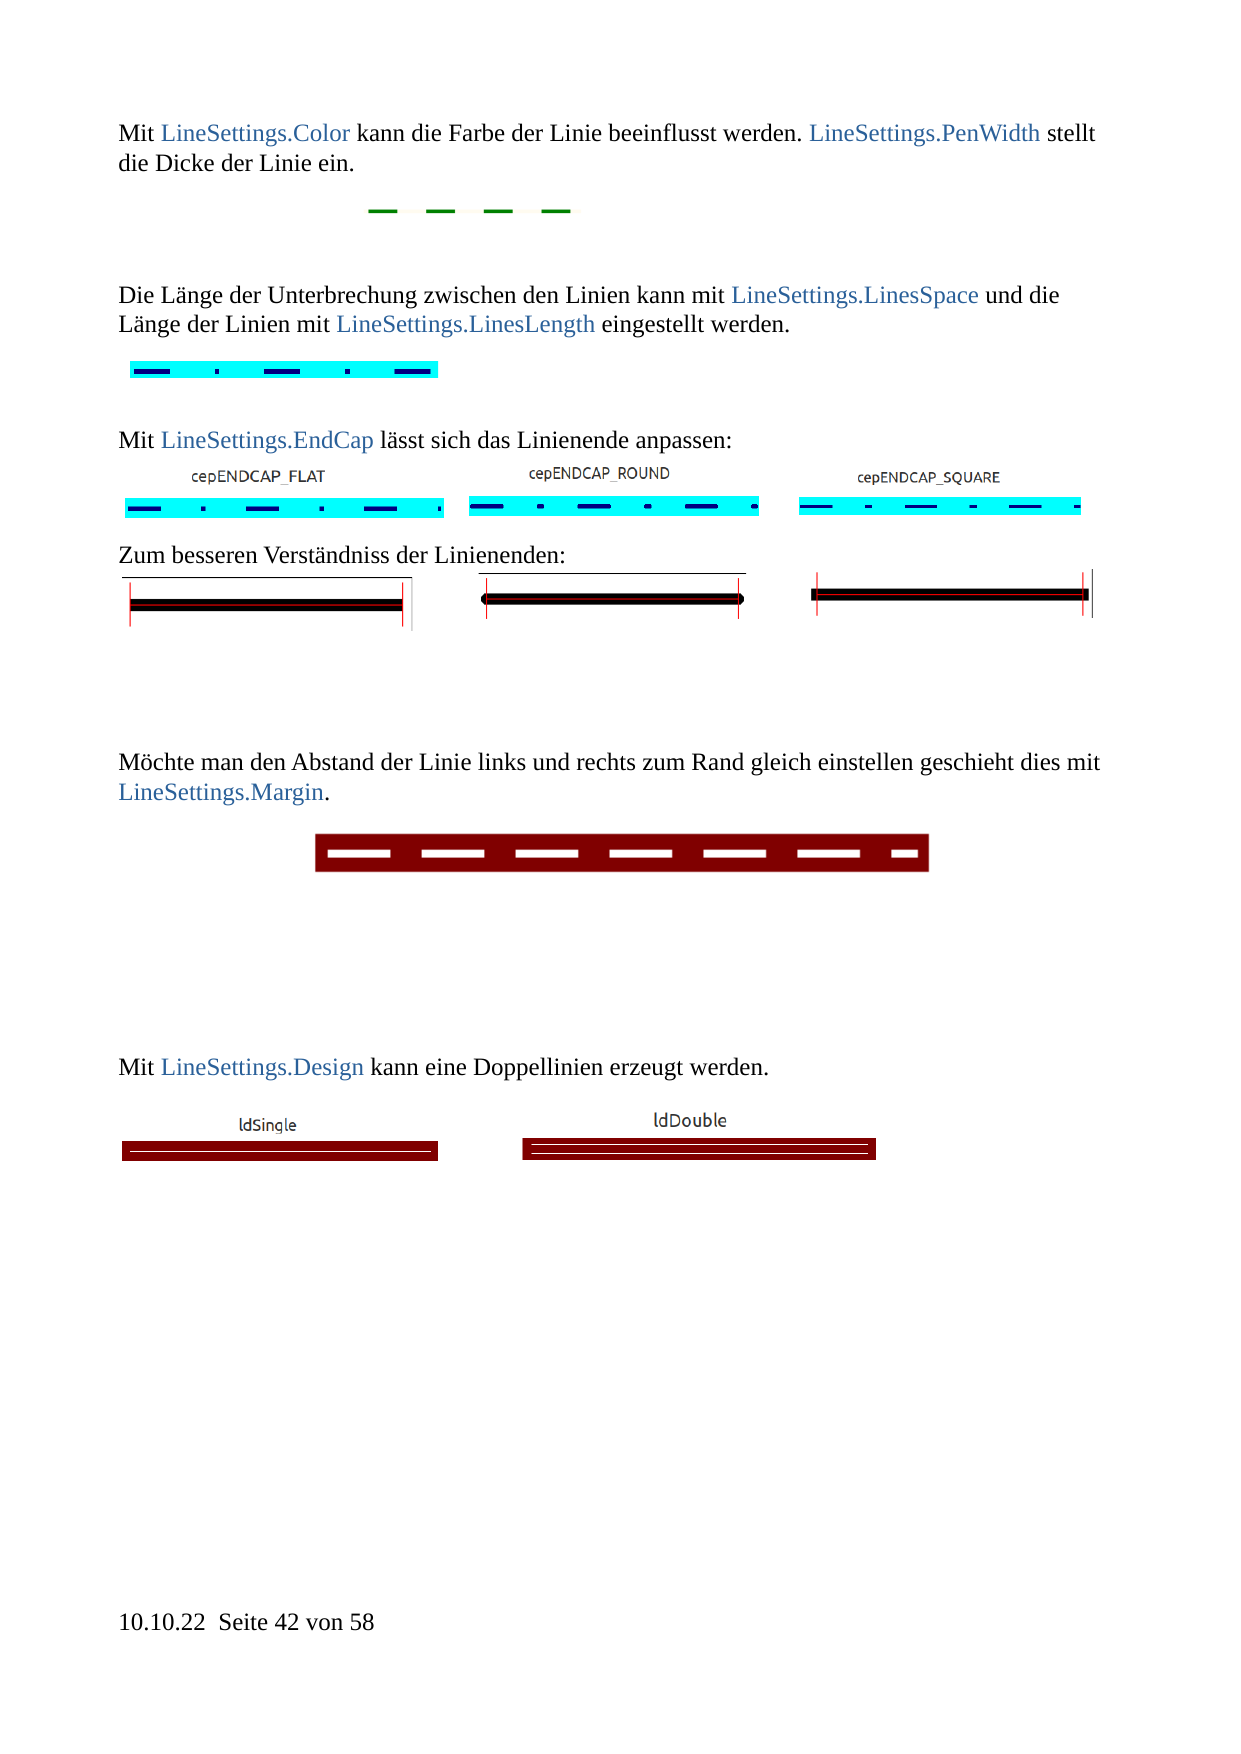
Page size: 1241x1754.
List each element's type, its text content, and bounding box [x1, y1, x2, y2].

picture [129, 361, 439, 378]
picture [789, 466, 1083, 519]
picture [808, 569, 1093, 618]
text Die Länge der Unterbrechung zwischen den Linien kann mit LineSettings.LinesSpace und die Länge der Linien mit LineSettings.LinesLength eingestellt werden. [118, 280, 1122, 339]
picture [357, 191, 582, 233]
text Mit LineSettings.Design kann eine Doppellinien erzeugt werden. [118, 1056, 1122, 1080]
picture [303, 820, 937, 888]
picture [461, 461, 768, 524]
text Zum besseren Verständniss der Linienenden: [118, 544, 1122, 568]
text Mit LineSettings.Color kann die Farbe der Linie beeinflusst werden. LineSettings.PenWidth stellt die Dicke der Linie ein. [118, 118, 1122, 177]
picture [122, 577, 413, 631]
picture [113, 462, 456, 525]
picture [115, 1115, 452, 1171]
text Mit LineSettings.EndCap lässt sich das Linienende anpassen: [118, 430, 1122, 453]
picture [478, 573, 747, 621]
text Möchte man den Abstand der Linie links und rechts zum Rand gleich einstellen geschieht dies mit LineSettings.Margin. [118, 747, 1122, 806]
picture [513, 1103, 883, 1171]
